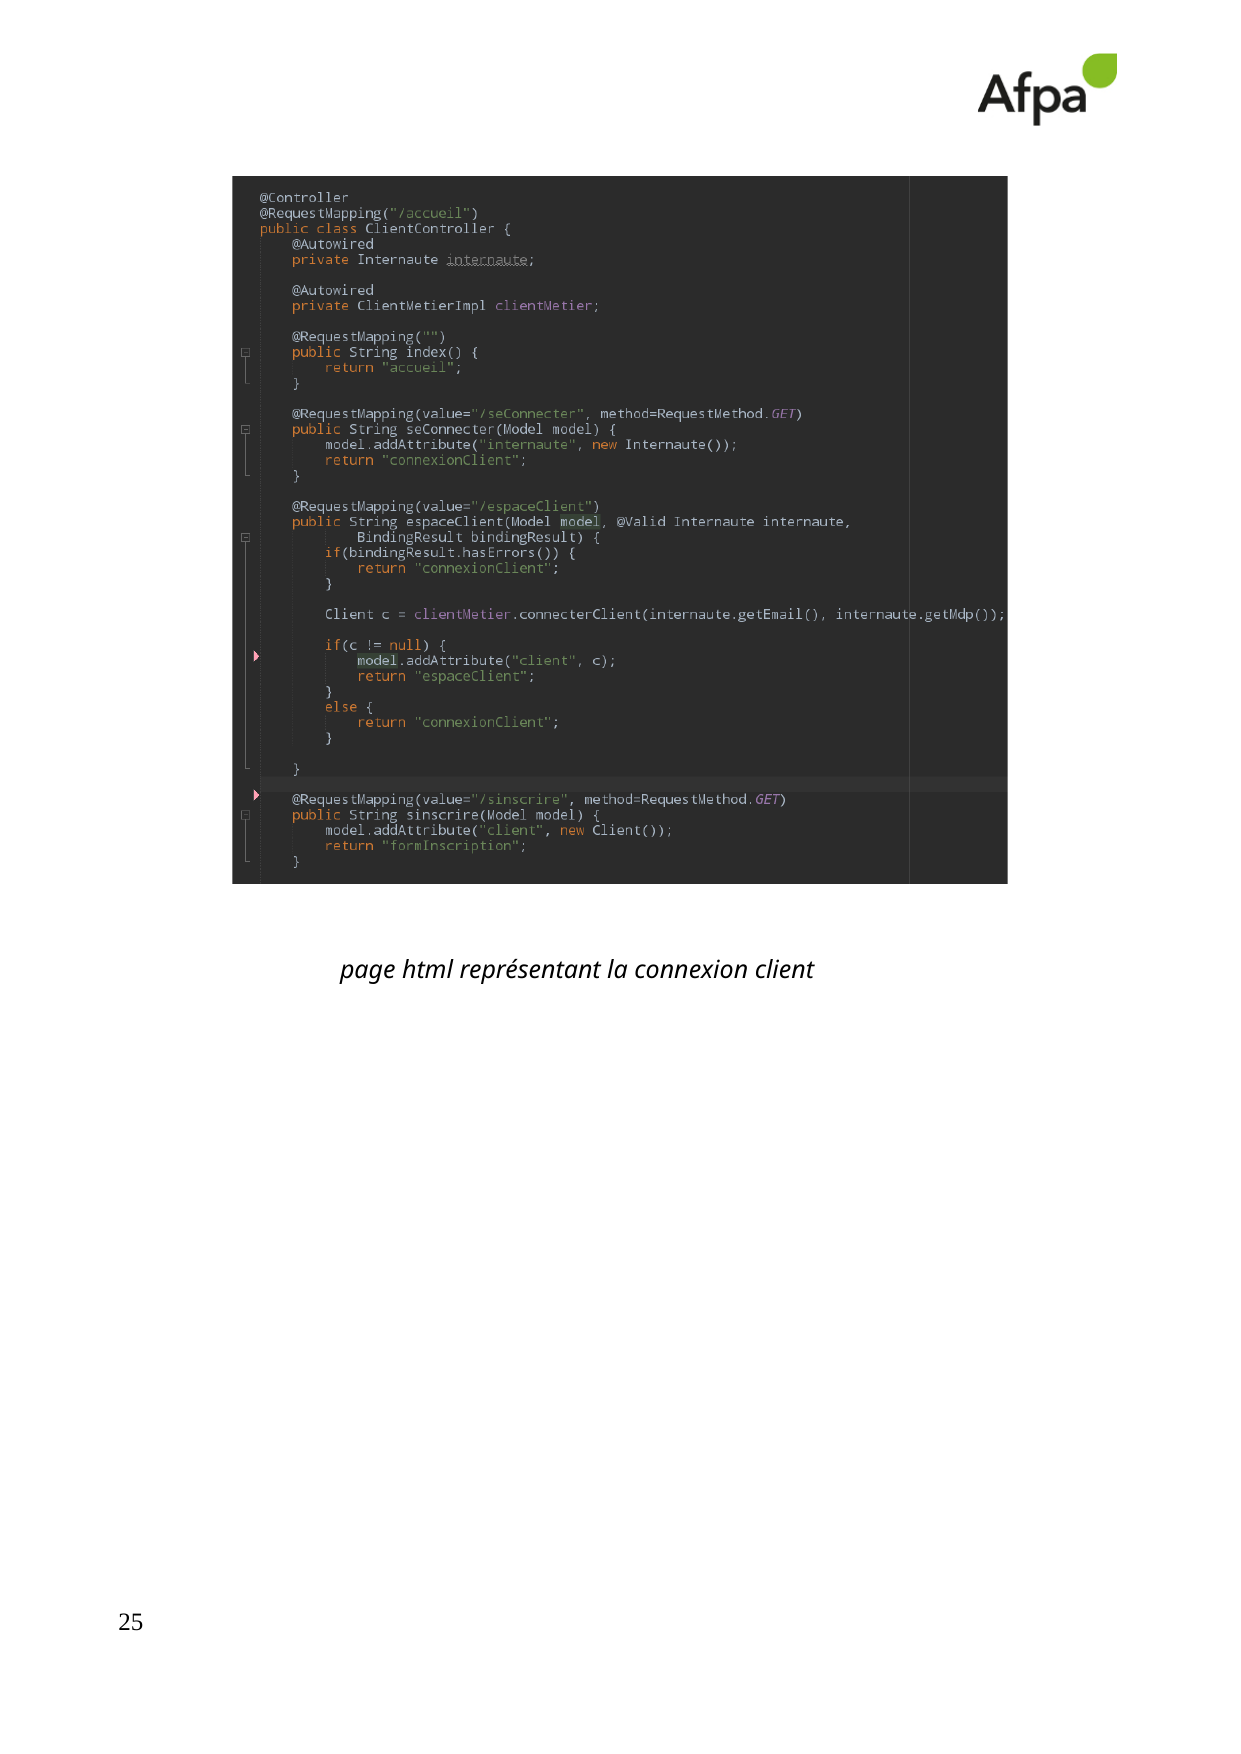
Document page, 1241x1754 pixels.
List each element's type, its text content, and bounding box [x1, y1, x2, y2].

picture [232, 176, 1008, 884]
text page html représentant la connexion client [118, 951, 1122, 985]
picture [977, 53, 1117, 126]
